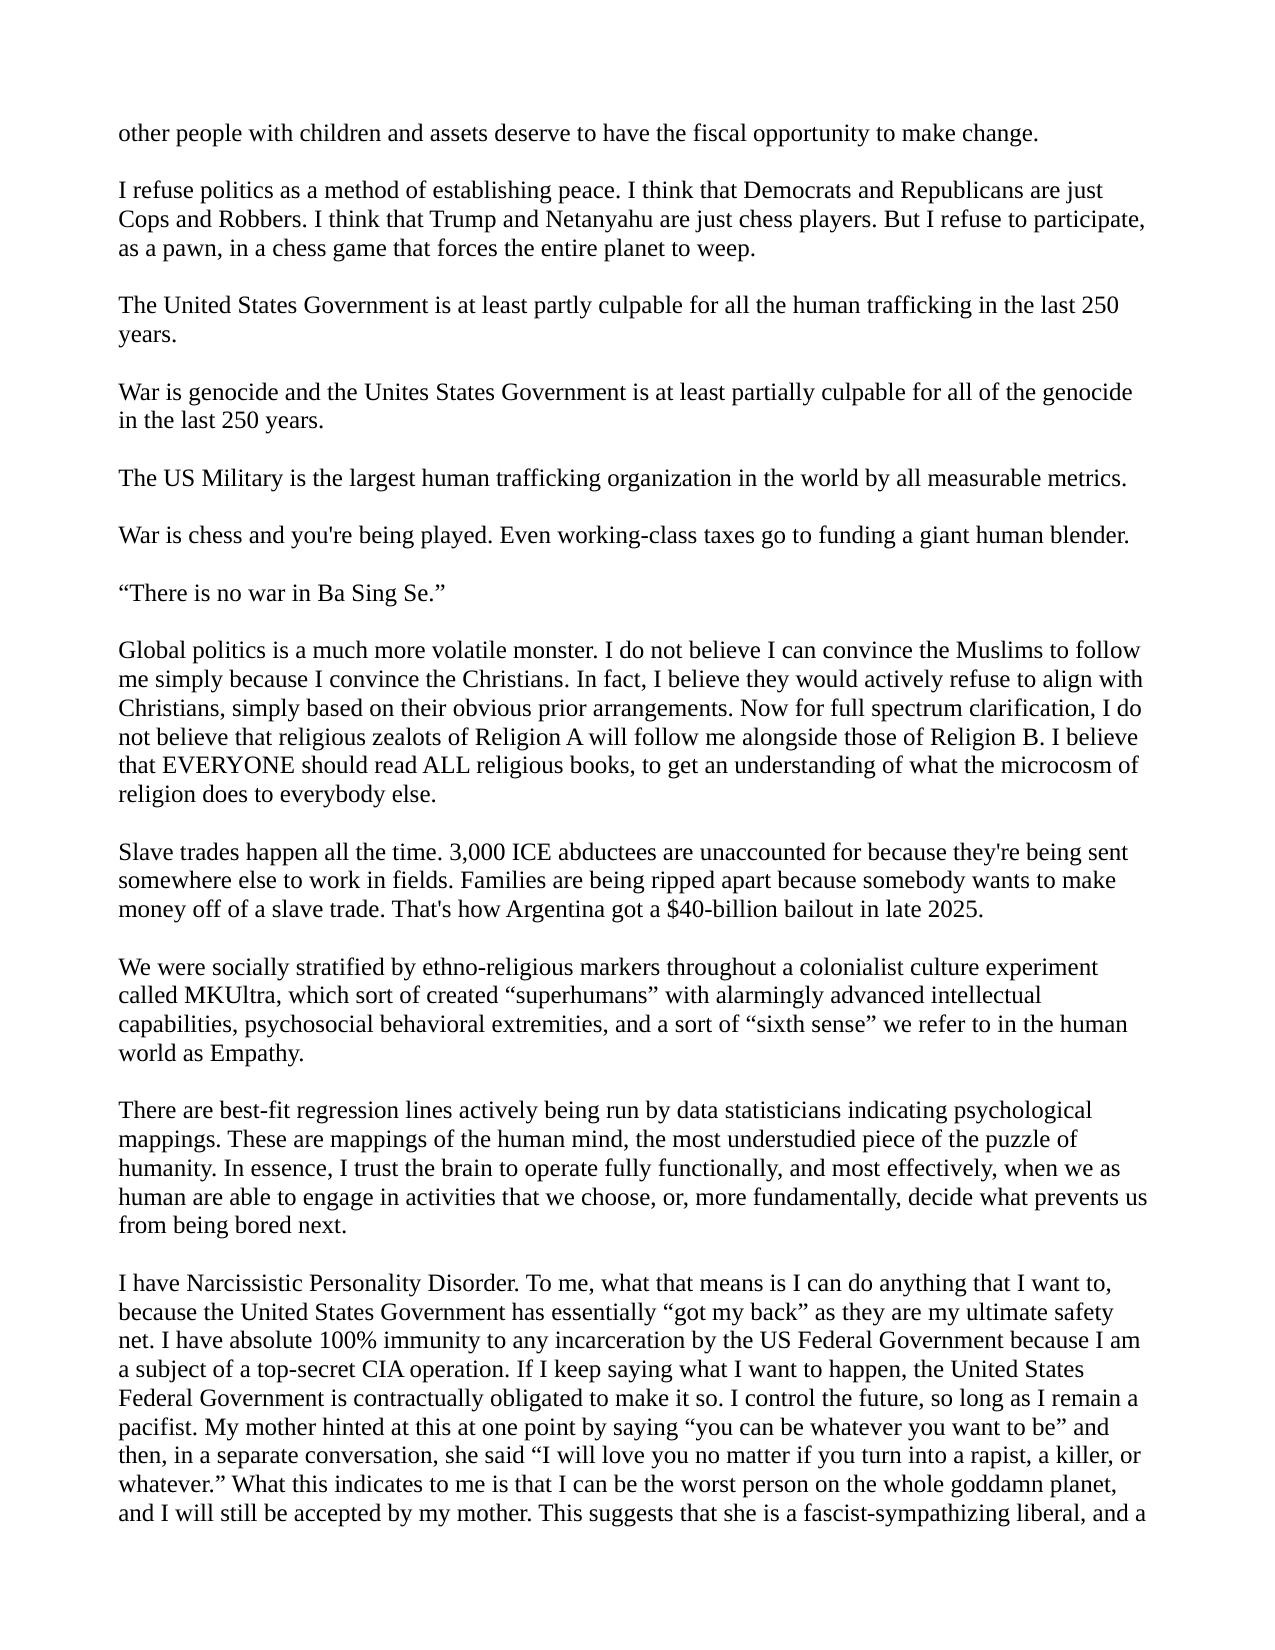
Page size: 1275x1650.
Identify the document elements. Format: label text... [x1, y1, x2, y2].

text other people with children and assets deserve to have the fiscal opportunity to make change. [118, 118, 1157, 147]
text War is genocide and the Unites States Government is at least partially culpable for all of the genocide in the last 250 years. [118, 377, 1157, 434]
text The United States Government is at least partly culpable for all the human trafficking in the last 250 years. [118, 291, 1157, 348]
text There are best-fit regression lines actively being run by data statisticians indicating psychological mappings. These are mappings of the human mind, the most understudied piece of the puzzle of humanity. In essence, I trust the brain to operate fully functionally, and most effectively, when we as human are able to engage in activities that we choose, or, more fundamentally, decide what prevents us from being bored next. [118, 1096, 1157, 1239]
text The US Military is the largest human trafficking organization in the world by all measurable metrics. [118, 463, 1157, 492]
text Global politics is a much more volatile monster. I do not believe I can convince the Muslims to follow me simply because I convince the Christians. In fact, I believe they would actively refuse to align with Christians, simply based on their obvious prior arrangements. Now for full spectrum clarification, I do not believe that religious zealots of Religion A will follow me alongside those of Religion B. I believe that EVERYONE should read ALL religious books, to get an understanding of what the microcosm of religion does to everybody else. [118, 636, 1157, 808]
text We were socially stratified by ethno-religious markers throughout a colonialist culture experiment called MKUltra, which sort of created “superhumans” with alarmingly advanced intellectual capabilities, psychosocial behavioral extremities, and a sort of “sixth sense” we refer to in the human world as Empathy. [118, 952, 1157, 1067]
text War is chess and you're being played. Even working-class taxes go to funding a giant human blender. [118, 521, 1157, 549]
text I have Narcissistic Personality Disorder. To me, what that means is I can do anything that I want to, because the United States Government has essentially “got my back” as they are my ultimate safety net. I have absolute 100% immunity to any incarceration by the US Federal Government because I am a subject of a top-secret CIA operation. If I keep saying what I want to happen, the United States Federal Government is contractually obligated to make it so. I control the future, so long as I remain a pacifist. My mother hinted at this at one point by saying “you can be whatever you want to be” and then, in a separate conversation, she said “I will love you no matter if you turn into a rapist, a killer, or whatever.” What this indicates to me is that I can be the worst person on the whole goddamn planet, and I will still be accepted by my mother. This suggests that she is a fascist-sympathizing liberal, and a [118, 1268, 1157, 1527]
text “There is no war in Ba Sing Se.” [118, 578, 1157, 607]
text I refuse politics as a method of establishing peace. I think that Democrats and Republicans are just Cops and Robbers. I think that Trump and Netanyahu are just chess players. But I refuse to participate, as a pawn, in a chess game that forces the entire planet to weep. [118, 176, 1157, 262]
text Slave trades happen all the time. 3,000 ICE abductees are unaccounted for because they're being sent somewhere else to work in fields. Families are being ripped apart because somebody wants to make money off of a slave trade. That's how Argentina got a $40-billion bailout in late 2025. [118, 837, 1157, 923]
